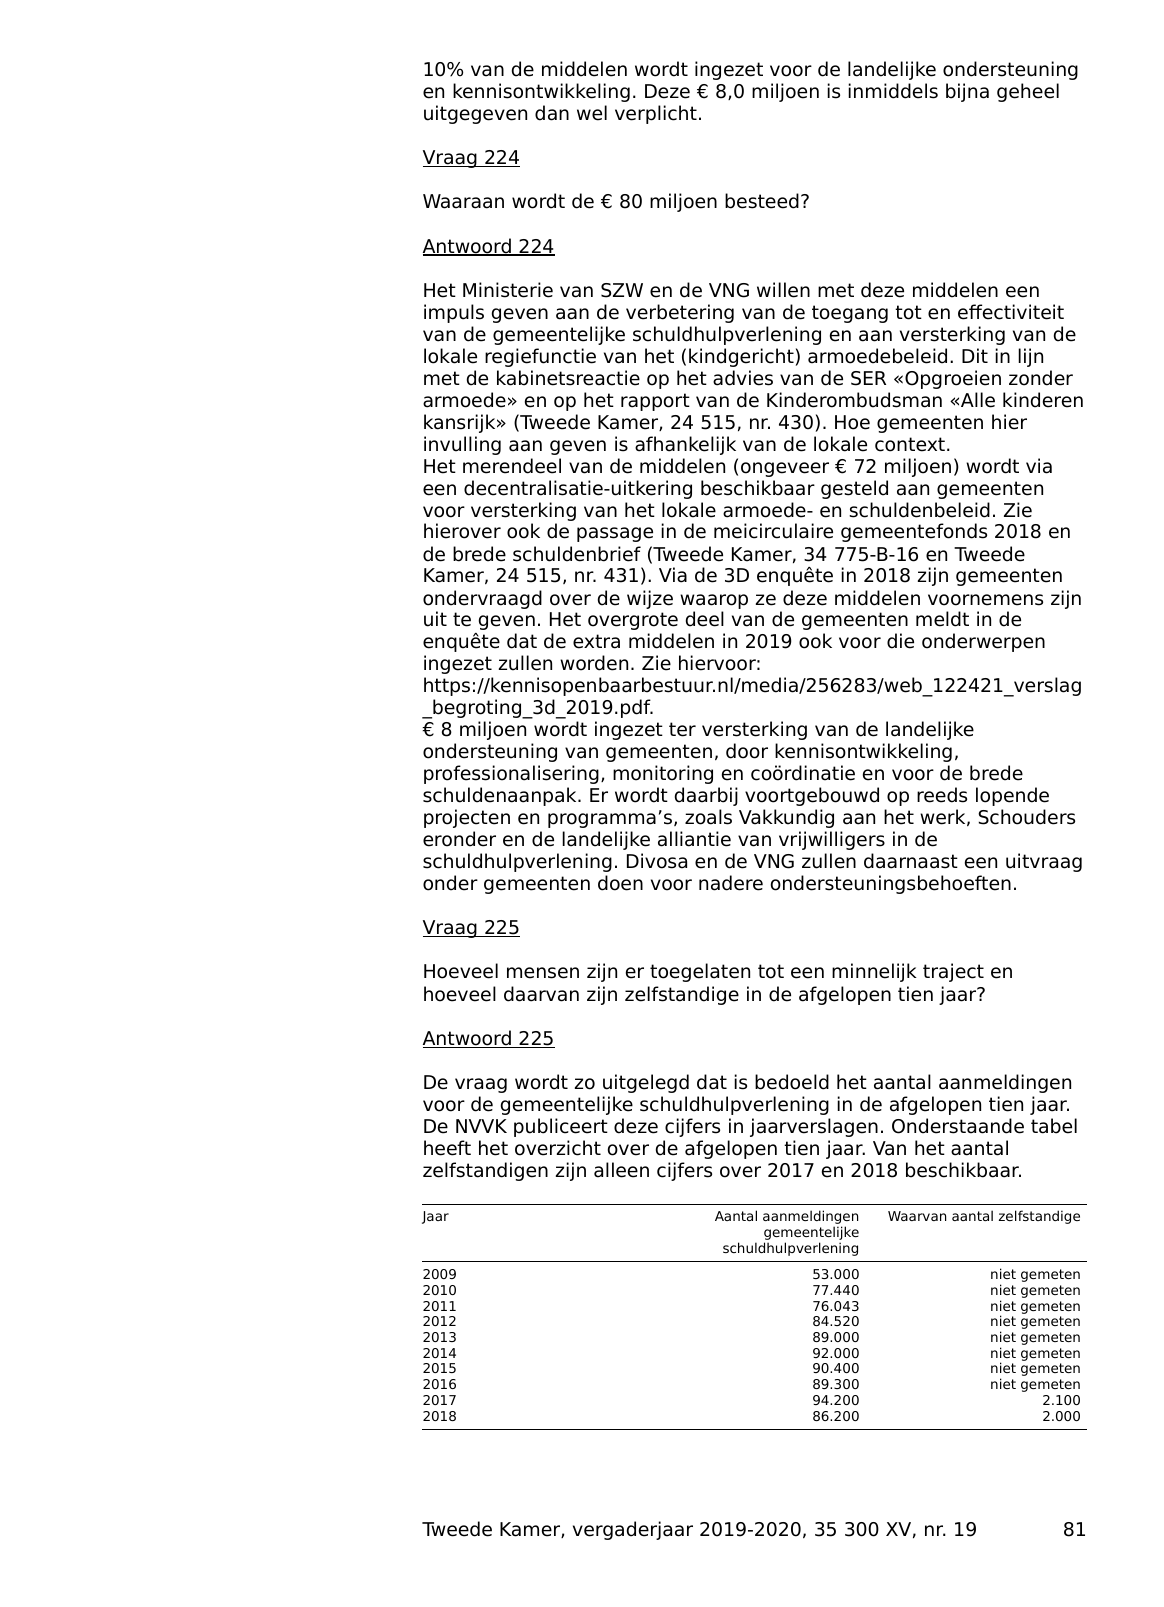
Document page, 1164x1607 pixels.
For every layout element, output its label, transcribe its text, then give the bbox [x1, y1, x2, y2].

subtitle Antwoord 225 [422, 1028, 1087, 1049]
table_header Jaar [422, 1205, 644, 1261]
text Hoeveel mensen zijn er toegelaten tot een minnelijk traject en hoeveel daarvan zijn zelfstandige in de afgelopen tien jaar? [422, 961, 1087, 1005]
subtitle Vraag 225 [422, 917, 1087, 939]
table_cell 76.043 [644, 1298, 865, 1314]
table_cell 2013 [422, 1330, 644, 1346]
table_cell niet gemeten [865, 1314, 1087, 1330]
table_cell niet gemeten [865, 1262, 1087, 1283]
table_cell 2016 [422, 1377, 644, 1393]
table_cell 94.200 [644, 1393, 865, 1408]
table_header Aantal aanmeldingen gemeentelijke schuldhulpverlening [644, 1205, 865, 1261]
text De vraag wordt zo uitgelegd dat is bedoeld het aantal aanmeldingen voor de gemeentelijke schuldhulpverlening in de afgelopen tien jaar. De NVVK publiceert deze cijfers in jaarverslagen. Onderstaande tabel heeft het overzicht over de afgelopen tien jaar. Van het aantal zelfstandigen zijn alleen cijfers over 2017 en 2018 beschikbaar. [422, 1072, 1087, 1182]
text 10% van de middelen wordt ingezet voor de landelijke ondersteuning en kennisontwikkeling. Deze € 8,0 miljoen is inmiddels bijna geheel uitgegeven dan wel verplicht. [422, 59, 1087, 125]
table_cell 2015 [422, 1361, 644, 1377]
table_cell 2010 [422, 1283, 644, 1298]
table_cell 89.300 [644, 1377, 865, 1393]
table_cell 2.000 [865, 1409, 1087, 1429]
table_cell 90.400 [644, 1361, 865, 1377]
text Waaraan wordt de € 80 miljoen besteed? [422, 191, 1087, 213]
table_cell 53.000 [644, 1262, 865, 1283]
table_cell 2012 [422, 1314, 644, 1330]
table_cell 89.000 [644, 1330, 865, 1346]
table_cell niet gemeten [865, 1298, 1087, 1314]
table_cell 2.100 [865, 1393, 1087, 1408]
text € 8 miljoen wordt ingezet ter versterking van de landelijke ondersteuning van gemeenten, door kennisontwikkeling, professionalisering, monitoring en coördinatie en voor de brede schuldenaanpak. Er wordt daarbij voortgebouwd op reeds lopende projecten en programma’s, zoals Vakkundig aan het werk, Schouders eronder en de landelijke alliantie van vrijwilligers in de schuldhulpverlening. Divosa en de VNG zullen daarnaast een uitvraag onder gemeenten doen voor nadere ondersteuningsbehoeften. [422, 719, 1087, 895]
table_cell 2018 [422, 1409, 644, 1429]
table_cell 2009 [422, 1262, 644, 1283]
table_cell niet gemeten [865, 1283, 1087, 1298]
text Het merendeel van de middelen (ongeveer € 72 miljoen) wordt via een decentralisatie-uitkering beschikbaar gesteld aan gemeenten voor versterking van het lokale armoede- en schuldenbeleid. Zie hierover ook de passage in de meicirculaire gemeentefonds 2018 en de brede schuldenbrief (Tweede Kamer, 34 775-B-16 en Tweede Kamer, 24 515, nr. 431). Via de 3D enquête in 2018 zijn gemeenten ondervraagd over de wijze waarop ze deze middelen voornemens zijn uit te geven. Het overgrote deel van de gemeenten meldt in de enquête dat de extra middelen in 2019 ook voor die onderwerpen ingezet zullen worden. Zie hiervoor: https://kennisopenbaarbestuur.nl/media/256283/web_122421_verslag_begroting_3d_2019.pdf. [422, 456, 1087, 719]
table_cell 2014 [422, 1346, 644, 1361]
table_cell 2011 [422, 1298, 644, 1314]
table_cell 92.000 [644, 1346, 865, 1361]
subtitle Antwoord 224 [422, 236, 1087, 257]
table_cell 2017 [422, 1393, 644, 1408]
table_cell niet gemeten [865, 1330, 1087, 1346]
table_cell niet gemeten [865, 1377, 1087, 1393]
table_cell niet gemeten [865, 1361, 1087, 1377]
text Het Ministerie van SZW en de VNG willen met deze middelen een impuls geven aan de verbetering van de toegang tot en effectiviteit van de gemeentelijke schuldhulpverlening en aan versterking van de lokale regiefunctie van het (kindgericht) armoedebeleid. Dit in lijn met de kabinetsreactie op het advies van de SER «Opgroeien zonder armoede» en op het rapport van de Kinderombudsman «Alle kinderen kansrijk» (Tweede Kamer, 24 515, nr. 430). Hoe gemeenten hier invulling aan geven is afhankelijk van de lokale context. [422, 280, 1087, 456]
table_cell 77.440 [644, 1283, 865, 1298]
table_cell 84.520 [644, 1314, 865, 1330]
table_cell niet gemeten [865, 1346, 1087, 1361]
subtitle Vraag 224 [422, 147, 1087, 169]
table_cell 86.200 [644, 1409, 865, 1429]
table_header Waarvan aantal zelfstandige [865, 1205, 1087, 1261]
